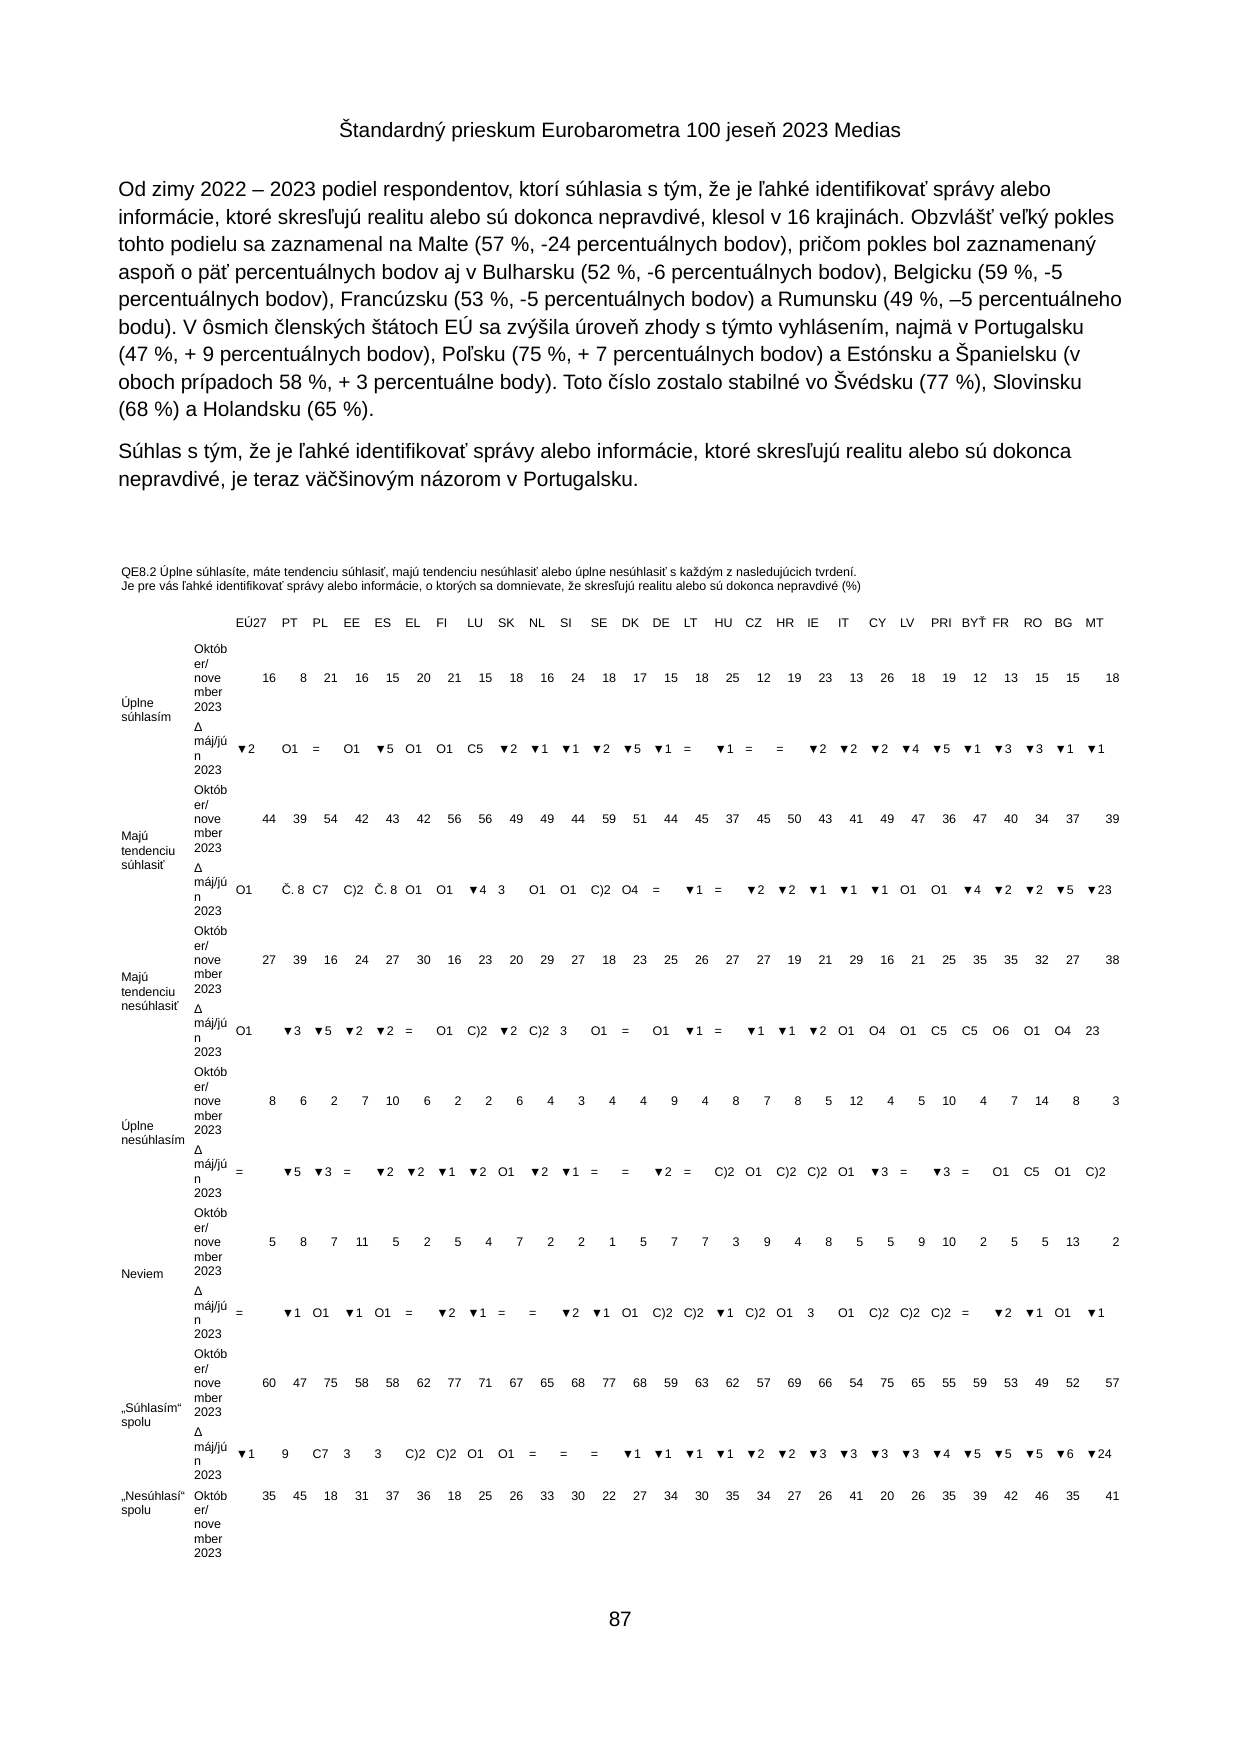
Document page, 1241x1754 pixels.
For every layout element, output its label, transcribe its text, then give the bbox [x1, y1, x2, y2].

table_cell О1 [1051, 1140, 1082, 1203]
table_cell 1 [588, 1203, 619, 1281]
table_cell BG [1051, 607, 1082, 639]
table_cell ▼5 [619, 717, 649, 780]
table_cell = [588, 1140, 619, 1203]
table_cell HR [773, 607, 804, 639]
table_cell 16 [310, 921, 340, 999]
table_cell 26 [866, 639, 897, 717]
table_cell О1 [233, 999, 279, 1062]
table_cell ▼2 [773, 858, 804, 921]
table_cell PRI [928, 607, 959, 639]
table_cell 59 [588, 780, 619, 858]
table_cell 23 [464, 921, 495, 999]
table_cell О1 [650, 999, 681, 1062]
table_cell 27 [619, 1485, 649, 1563]
table_cell Úplne súhlasím [118, 639, 191, 780]
table_cell IE [804, 607, 835, 639]
table_cell 5 [835, 1203, 866, 1281]
table_cell 10 [371, 1062, 402, 1140]
table_cell ▼1 [1051, 717, 1082, 780]
table_cell 7 [742, 1062, 773, 1140]
table_cell 5 [804, 1062, 835, 1140]
table_cell ▼1 [681, 858, 711, 921]
table_cell ▼5 [279, 1140, 309, 1203]
table_cell 12 [742, 639, 773, 717]
table_cell 60 [233, 1344, 279, 1422]
table_cell ▼3 [835, 1422, 866, 1485]
table_cell 42 [990, 1485, 1021, 1563]
table_cell Δ máj/jún 2023 [191, 1281, 233, 1344]
table_cell ▼6 [1051, 1422, 1082, 1485]
table_cell 18 [588, 921, 619, 999]
table_cell О1 [433, 999, 464, 1062]
table_cell 15 [1051, 639, 1082, 717]
table_cell = [526, 1422, 557, 1485]
table_cell 44 [557, 780, 588, 858]
table_cell 35 [959, 921, 989, 999]
table_cell = [959, 1281, 989, 1344]
table_cell ▼2 [835, 717, 866, 780]
table_cell О1 [990, 1140, 1021, 1203]
table_cell ▼1 [1083, 1281, 1122, 1344]
table_cell О1 [495, 1140, 526, 1203]
table_cell О4 [1051, 999, 1082, 1062]
table_cell 16 [340, 639, 371, 717]
table_cell 19 [773, 639, 804, 717]
table_cell О1 [1051, 1281, 1082, 1344]
table_cell 13 [1051, 1203, 1082, 1281]
table_cell ▼2 [557, 1281, 588, 1344]
table_cell 47 [279, 1344, 309, 1422]
table_cell = [959, 1140, 989, 1203]
table_cell 4 [464, 1203, 495, 1281]
table_cell 18 [588, 639, 619, 717]
table_cell 20 [866, 1485, 897, 1563]
table_cell 30 [681, 1485, 711, 1563]
table_cell 15 [464, 639, 495, 717]
table_cell 5 [433, 1203, 464, 1281]
table_cell 9 [650, 1062, 681, 1140]
table_cell = [588, 1422, 619, 1485]
table_cell 30 [402, 921, 433, 999]
table_cell О1 [310, 1281, 340, 1344]
table_cell 75 [310, 1344, 340, 1422]
table_cell ▼1 [433, 1140, 464, 1203]
table_cell 4 [959, 1062, 989, 1140]
table_cell 54 [310, 780, 340, 858]
table_cell 43 [371, 780, 402, 858]
table_cell 5 [1021, 1203, 1051, 1281]
table_cell 4 [866, 1062, 897, 1140]
table_cell 29 [835, 921, 866, 999]
table_cell C)2 [773, 1140, 804, 1203]
table_cell О1 [433, 858, 464, 921]
table_cell 56 [433, 780, 464, 858]
table_header [897, 551, 928, 607]
table_cell ▼3 [804, 1422, 835, 1485]
table_cell ▼2 [526, 1140, 557, 1203]
table_cell 3 [804, 1281, 835, 1344]
table_cell ▼3 [990, 717, 1021, 780]
table_cell С7 [310, 858, 340, 921]
table_cell 19 [928, 639, 959, 717]
table_cell Neviem [118, 1203, 191, 1344]
table_cell ▼5 [928, 717, 959, 780]
table_cell ▼1 [557, 717, 588, 780]
table_cell О1 [340, 717, 371, 780]
table_cell 25 [711, 639, 742, 717]
table_cell ▼24 [1083, 1422, 1122, 1485]
table_cell 3 [557, 1062, 588, 1140]
table_cell 41 [1083, 1485, 1122, 1563]
table_cell ▼2 [804, 717, 835, 780]
table_cell Október/november 2023 [191, 1485, 233, 1563]
table_cell ▼2 [650, 1140, 681, 1203]
table_cell ▼2 [233, 717, 279, 780]
table_cell 45 [279, 1485, 309, 1563]
table_cell = [711, 999, 742, 1062]
table_cell ▼1 [681, 999, 711, 1062]
table_cell ▼3 [1021, 717, 1051, 780]
table_cell 55 [928, 1344, 959, 1422]
table_cell 42 [402, 780, 433, 858]
table_cell 31 [340, 1485, 371, 1563]
table_cell 7 [650, 1203, 681, 1281]
text Od zimy 2022 – 2023 podiel respondentov, ktorí súhlasia s tým, že je ľahké identifikovať správy alebo informácie, ktoré skresľujú realitu alebo sú dokonca nepravdivé, klesol v 16 krajinách. Obzvlášť veľký pokles tohto podielu sa zaznamenal na Malte (57 %, -24 percentuálnych bodov), pričom pokles bol zaznamenaný aspoň o päť percentuálnych bodov aj v Bulharsku (52 %, -6 percentuálnych bodov), Belgicku (59 %, -5 percentuálnych bodov), Francúzsku (53 %, -5 percentuálnych bodov) a Rumunsku (49 %, –5 percentuálneho bodu). V ôsmich členských štátoch EÚ sa zvýšila úroveň zhody s týmto vyhlásením, najmä v Portugalsku (47 %, + 9 percentuálnych bodov), Poľsku (75 %, + 7 percentuálnych bodov) a Estónsku a Španielsku (v oboch prípadoch 58 %, + 3 percentuálne body). Toto číslo zostalo stabilné vo Švédsku (77 %), Slovinsku (68 %) a Holandsku (65 %). [118, 177, 1122, 421]
table_cell 65 [526, 1344, 557, 1422]
table_cell = [619, 1140, 649, 1203]
table_cell 27 [742, 921, 773, 999]
table_cell = [233, 1281, 279, 1344]
table_cell 19 [773, 921, 804, 999]
table_cell С7 [310, 1422, 340, 1485]
table_cell 7 [340, 1062, 371, 1140]
table_cell CZ [742, 607, 773, 639]
table_cell 34 [650, 1485, 681, 1563]
table_cell ▼1 [340, 1281, 371, 1344]
table_cell 24 [557, 639, 588, 717]
table_cell 2 [433, 1062, 464, 1140]
table_header QE8.2 Úplne súhlasíte, máte tendenciu súhlasiť, majú tendenciu nesúhlasiť alebo úplne nesúhlasiť s každým z nasledujúcich tvrdení. Je pre vás ľahké identifikovať správy alebo informácie, o ktorých sa domnievate, že skresľujú realitu alebo sú dokonca nepravdivé (%) [118, 551, 866, 607]
table_cell 13 [990, 639, 1021, 717]
table_cell 2 [402, 1203, 433, 1281]
table_cell SI [557, 607, 588, 639]
table_cell = [310, 717, 340, 780]
table_cell LT [681, 607, 711, 639]
table_cell 26 [897, 1485, 928, 1563]
table_cell 32 [1021, 921, 1051, 999]
table_cell 37 [711, 780, 742, 858]
table_cell 22 [588, 1485, 619, 1563]
table_cell ▼1 [526, 717, 557, 780]
table_cell 41 [835, 780, 866, 858]
table_cell [191, 607, 233, 639]
table_cell О1 [1021, 999, 1051, 1062]
table_cell 23 [1083, 999, 1122, 1062]
table_cell 16 [433, 921, 464, 999]
table_cell 54 [835, 1344, 866, 1422]
table_cell 62 [402, 1344, 433, 1422]
table_cell 27 [557, 921, 588, 999]
table_cell 8 [279, 1203, 309, 1281]
table_cell 9 [279, 1422, 309, 1485]
table_cell C)2 [340, 858, 371, 921]
table_cell 16 [233, 639, 279, 717]
table_cell 58 [371, 1344, 402, 1422]
table_cell 5 [897, 1062, 928, 1140]
table_cell 27 [233, 921, 279, 999]
table_cell 7 [495, 1203, 526, 1281]
table_cell C)2 [928, 1281, 959, 1344]
table_cell 3 [711, 1203, 742, 1281]
table_cell 7 [681, 1203, 711, 1281]
table_cell 26 [681, 921, 711, 999]
table_cell О1 [928, 858, 959, 921]
table_cell ▼1 [557, 1140, 588, 1203]
table_cell О1 [557, 858, 588, 921]
table_cell ▼1 [681, 1422, 711, 1485]
table_cell ▼4 [928, 1422, 959, 1485]
table_cell О1 [835, 999, 866, 1062]
table_cell ▼5 [1051, 858, 1082, 921]
table_cell 51 [619, 780, 649, 858]
table_cell Δ máj/jún 2023 [191, 1140, 233, 1203]
table_cell 50 [773, 780, 804, 858]
table_cell 8 [773, 1062, 804, 1140]
table_cell C)2 [588, 858, 619, 921]
table_cell ▼5 [1021, 1422, 1051, 1485]
table_cell = [711, 858, 742, 921]
table_cell C)2 [681, 1281, 711, 1344]
table_cell BYŤ [959, 607, 989, 639]
table_cell 52 [1051, 1344, 1082, 1422]
table_cell ▼5 [310, 999, 340, 1062]
table_cell 5 [619, 1203, 649, 1281]
table_cell ▼2 [1021, 858, 1051, 921]
table_cell ▼1 [835, 858, 866, 921]
table_cell ▼1 [711, 1422, 742, 1485]
table_cell ▼1 [866, 858, 897, 921]
table_cell О1 [402, 858, 433, 921]
table_cell 33 [526, 1485, 557, 1563]
table_cell ▼2 [495, 717, 526, 780]
table_cell О1 [433, 717, 464, 780]
table_cell = [773, 717, 804, 780]
table_cell 5 [233, 1203, 279, 1281]
table_cell 47 [959, 780, 989, 858]
table_cell ▼3 [866, 1422, 897, 1485]
table_cell 35 [233, 1485, 279, 1563]
table_cell Október/november 2023 [191, 780, 233, 858]
table_cell 21 [310, 639, 340, 717]
table_cell 27 [773, 1485, 804, 1563]
table_cell RO [1021, 607, 1051, 639]
table_cell NL [526, 607, 557, 639]
table_cell C)2 [804, 1140, 835, 1203]
table_cell 57 [742, 1344, 773, 1422]
table_cell DE [650, 607, 681, 639]
table_cell 35 [990, 921, 1021, 999]
table_cell Október/november 2023 [191, 1062, 233, 1140]
table_cell ES [371, 607, 402, 639]
table_cell ▼2 [340, 999, 371, 1062]
table_cell Október/november 2023 [191, 1344, 233, 1422]
table_cell О1 [897, 999, 928, 1062]
table_cell C)2 [1083, 1140, 1122, 1203]
table_cell 35 [928, 1485, 959, 1563]
table_cell О1 [233, 858, 279, 921]
table_cell О4 [619, 858, 649, 921]
table_cell ▼1 [650, 717, 681, 780]
table_cell 4 [588, 1062, 619, 1140]
table_cell 16 [526, 639, 557, 717]
table_cell CY [866, 607, 897, 639]
table_cell „Súhlasím“ spolu [118, 1344, 191, 1485]
table_cell C)2 [402, 1422, 433, 1485]
table_cell О1 [588, 999, 619, 1062]
table_cell 7 [310, 1203, 340, 1281]
table_cell 4 [681, 1062, 711, 1140]
table_cell 65 [897, 1344, 928, 1422]
table_cell 75 [866, 1344, 897, 1422]
table_cell С5 [464, 717, 495, 780]
table_cell FI [433, 607, 464, 639]
table_cell 57 [1083, 1344, 1122, 1422]
table_cell 15 [371, 639, 402, 717]
table_header [928, 551, 959, 607]
table_cell 17 [619, 639, 649, 717]
table_cell 4 [773, 1203, 804, 1281]
table_cell SE [588, 607, 619, 639]
table_cell ▼1 [1083, 717, 1122, 780]
table_cell ▼2 [773, 1422, 804, 1485]
table_cell 56 [464, 780, 495, 858]
table_cell LU [464, 607, 495, 639]
table_cell ▼2 [371, 1140, 402, 1203]
table_cell 9 [897, 1203, 928, 1281]
table_cell C)2 [526, 999, 557, 1062]
table_header [866, 551, 897, 607]
table_cell ▼2 [990, 1281, 1021, 1344]
table_cell EL [402, 607, 433, 639]
table_cell 18 [681, 639, 711, 717]
table_cell О1 [835, 1140, 866, 1203]
table_cell 8 [233, 1062, 279, 1140]
table_cell 27 [1051, 921, 1082, 999]
table_cell 71 [464, 1344, 495, 1422]
table_cell 3 [340, 1422, 371, 1485]
table_cell 26 [495, 1485, 526, 1563]
table_cell 6 [402, 1062, 433, 1140]
table_cell 8 [804, 1203, 835, 1281]
table_cell 77 [588, 1344, 619, 1422]
table_cell ▼5 [990, 1422, 1021, 1485]
table_cell 49 [495, 780, 526, 858]
table_cell 23 [804, 639, 835, 717]
table_cell 16 [866, 921, 897, 999]
table_cell ▼3 [866, 1140, 897, 1203]
table_cell ▼2 [402, 1140, 433, 1203]
table_cell 40 [990, 780, 1021, 858]
table_cell C)2 [650, 1281, 681, 1344]
table_cell LV [897, 607, 928, 639]
table_cell = [233, 1140, 279, 1203]
table_cell Majú tendenciu nesúhlasiť [118, 921, 191, 1062]
table_cell 37 [371, 1485, 402, 1563]
table_cell ▼1 [619, 1422, 649, 1485]
table_cell 2 [526, 1203, 557, 1281]
table_cell 69 [773, 1344, 804, 1422]
table_cell 27 [711, 921, 742, 999]
table_cell ▼1 [279, 1281, 309, 1344]
table_cell MT [1083, 607, 1122, 639]
table_cell 44 [650, 780, 681, 858]
table_cell ▼1 [711, 1281, 742, 1344]
table_cell 58 [340, 1344, 371, 1422]
table_cell SK [495, 607, 526, 639]
table_cell 12 [959, 639, 989, 717]
table_cell = [681, 717, 711, 780]
table_cell = [402, 1281, 433, 1344]
table_cell IT [835, 607, 866, 639]
table_cell 77 [433, 1344, 464, 1422]
table_cell ▼1 [773, 999, 804, 1062]
table_cell FR [990, 607, 1021, 639]
table_cell 46 [1021, 1485, 1051, 1563]
table_cell О1 [897, 858, 928, 921]
table_cell ▼2 [464, 1140, 495, 1203]
table_cell 43 [804, 780, 835, 858]
table_cell 6 [495, 1062, 526, 1140]
table_cell 49 [1021, 1344, 1051, 1422]
table_cell 21 [433, 639, 464, 717]
table_header [990, 551, 1021, 607]
table_cell = [340, 1140, 371, 1203]
table_cell 3 [495, 858, 526, 921]
table_cell 39 [959, 1485, 989, 1563]
table_cell С5 [928, 999, 959, 1062]
table_cell = [897, 1140, 928, 1203]
table_cell ▼2 [866, 717, 897, 780]
table_cell 23 [619, 921, 649, 999]
table_cell О1 [835, 1281, 866, 1344]
table_cell 26 [804, 1485, 835, 1563]
table_cell ▼2 [804, 999, 835, 1062]
table_cell О1 [279, 717, 309, 780]
table_cell 18 [495, 639, 526, 717]
table_cell ▼5 [959, 1422, 989, 1485]
table_cell О1 [402, 717, 433, 780]
text Súhlas s tým, že je ľahké identifikovať správy alebo informácie, ktoré skresľujú realitu alebo sú dokonca nepravdivé, je teraz väčšinovým názorom v Portugalsku. [118, 439, 1122, 491]
table_cell C)2 [897, 1281, 928, 1344]
table_cell ▼1 [588, 1281, 619, 1344]
table_cell PT [279, 607, 309, 639]
table_cell ▼1 [959, 717, 989, 780]
table_cell C)2 [464, 999, 495, 1062]
table_cell ▼2 [433, 1281, 464, 1344]
table_cell Δ máj/jún 2023 [191, 999, 233, 1062]
table_cell 45 [681, 780, 711, 858]
table_cell О1 [495, 1422, 526, 1485]
table_cell = [526, 1281, 557, 1344]
table_cell 27 [371, 921, 402, 999]
table_cell 5 [371, 1203, 402, 1281]
table_cell ▼3 [310, 1140, 340, 1203]
table_cell 7 [990, 1062, 1021, 1140]
table_cell О1 [371, 1281, 402, 1344]
table_cell ▼1 [742, 999, 773, 1062]
table_cell 8 [1051, 1062, 1082, 1140]
table_cell 12 [835, 1062, 866, 1140]
table_cell EE [340, 607, 371, 639]
table_cell Október/november 2023 [191, 639, 233, 717]
table_cell 15 [1021, 639, 1051, 717]
table_cell 2 [464, 1062, 495, 1140]
table_cell 59 [650, 1344, 681, 1422]
table_cell 37 [1051, 780, 1082, 858]
table_header [959, 551, 989, 607]
table_cell ▼23 [1083, 858, 1122, 921]
table_cell 35 [1051, 1485, 1082, 1563]
table_cell 5 [866, 1203, 897, 1281]
table_cell Október/november 2023 [191, 1203, 233, 1281]
table_cell О1 [619, 1281, 649, 1344]
table_cell 62 [711, 1344, 742, 1422]
table_cell Úplne nesúhlasím [118, 1062, 191, 1203]
table_cell 38 [1083, 921, 1122, 999]
table_cell 21 [804, 921, 835, 999]
table_cell ▼4 [464, 858, 495, 921]
table_cell = [650, 858, 681, 921]
table_cell 4 [526, 1062, 557, 1140]
table_cell 18 [897, 639, 928, 717]
table_cell [118, 607, 191, 639]
table_cell 59 [959, 1344, 989, 1422]
table_cell Δ máj/jún 2023 [191, 717, 233, 780]
table_cell Október/november 2023 [191, 921, 233, 999]
table_cell 2 [959, 1203, 989, 1281]
table_cell ▼1 [464, 1281, 495, 1344]
table_cell О1 [526, 858, 557, 921]
table_cell 3 [1083, 1062, 1122, 1140]
table_cell ▼3 [928, 1140, 959, 1203]
table_cell ▼2 [371, 999, 402, 1062]
table_header [1021, 551, 1051, 607]
table_cell 53 [990, 1344, 1021, 1422]
table_cell ▼4 [897, 717, 928, 780]
table_cell 39 [279, 780, 309, 858]
table_cell ▼3 [279, 999, 309, 1062]
table_cell C)2 [711, 1140, 742, 1203]
table_cell ▼2 [990, 858, 1021, 921]
table_cell О1 [773, 1281, 804, 1344]
table_cell 67 [495, 1344, 526, 1422]
table_cell ▼1 [711, 717, 742, 780]
table_cell 41 [835, 1485, 866, 1563]
table_cell ▼1 [1021, 1281, 1051, 1344]
table_cell 20 [402, 639, 433, 717]
table_cell С5 [1021, 1140, 1051, 1203]
table_cell 25 [650, 921, 681, 999]
table_cell 25 [928, 921, 959, 999]
table_cell О1 [464, 1422, 495, 1485]
table_cell 11 [340, 1203, 371, 1281]
table_cell 25 [464, 1485, 495, 1563]
table_cell 45 [742, 780, 773, 858]
table_cell С5 [959, 999, 989, 1062]
table_cell 10 [928, 1062, 959, 1140]
table_cell „Nesúhlasí“ spolu [118, 1485, 191, 1563]
table_cell HU [711, 607, 742, 639]
table_cell = [619, 999, 649, 1062]
table_cell EÚ27 [233, 607, 279, 639]
table_cell ▼1 [650, 1422, 681, 1485]
table_cell = [681, 1140, 711, 1203]
table_cell 18 [310, 1485, 340, 1563]
table_header [1083, 551, 1122, 607]
table_cell 63 [681, 1344, 711, 1422]
table_cell = [742, 717, 773, 780]
table_cell 8 [711, 1062, 742, 1140]
table_cell 8 [279, 639, 309, 717]
table_cell 20 [495, 921, 526, 999]
table_cell Č. 8 [279, 858, 309, 921]
table_cell 39 [279, 921, 309, 999]
table_cell ▼2 [742, 1422, 773, 1485]
table_cell Č. 8 [371, 858, 402, 921]
table_cell = [495, 1281, 526, 1344]
table_cell 49 [526, 780, 557, 858]
table_cell 42 [340, 780, 371, 858]
table_cell 44 [233, 780, 279, 858]
table_cell ▼3 [897, 1422, 928, 1485]
table_cell ▼2 [588, 717, 619, 780]
table_cell C)2 [866, 1281, 897, 1344]
table_cell ▼5 [371, 717, 402, 780]
table_cell 2 [310, 1062, 340, 1140]
table_cell 18 [433, 1485, 464, 1563]
table_cell = [557, 1422, 588, 1485]
table_cell 2 [557, 1203, 588, 1281]
table_cell 3 [557, 999, 588, 1062]
table_cell 3 [371, 1422, 402, 1485]
table_cell 68 [557, 1344, 588, 1422]
table_cell ▼1 [804, 858, 835, 921]
table_cell 2 [1083, 1203, 1122, 1281]
table_cell О4 [866, 999, 897, 1062]
table_cell 13 [835, 639, 866, 717]
table_cell ▼1 [233, 1422, 279, 1485]
table_cell 68 [619, 1344, 649, 1422]
table_cell 34 [1021, 780, 1051, 858]
table_cell 14 [1021, 1062, 1051, 1140]
table_cell 15 [650, 639, 681, 717]
table_cell C)2 [433, 1422, 464, 1485]
table_cell PL [310, 607, 340, 639]
table_cell 36 [402, 1485, 433, 1563]
table_cell 9 [742, 1203, 773, 1281]
table_cell 24 [340, 921, 371, 999]
table_cell = [402, 999, 433, 1062]
table_cell DK [619, 607, 649, 639]
table_cell 47 [897, 780, 928, 858]
table_cell 29 [526, 921, 557, 999]
table_cell Majú tendenciu súhlasiť [118, 780, 191, 921]
table_cell 34 [742, 1485, 773, 1563]
table_cell 39 [1083, 780, 1122, 858]
table_cell 66 [804, 1344, 835, 1422]
table_cell О6 [990, 999, 1021, 1062]
table_cell О1 [742, 1140, 773, 1203]
table_cell 21 [897, 921, 928, 999]
table_cell Δ máj/jún 2023 [191, 1422, 233, 1485]
table_cell 18 [1083, 639, 1122, 717]
table_header [1051, 551, 1082, 607]
table_cell 4 [619, 1062, 649, 1140]
table_cell 35 [711, 1485, 742, 1563]
table_cell 30 [557, 1485, 588, 1563]
table_cell ▼4 [959, 858, 989, 921]
table_cell 5 [990, 1203, 1021, 1281]
table_cell 49 [866, 780, 897, 858]
table_cell ▼2 [495, 999, 526, 1062]
table_cell Δ máj/jún 2023 [191, 858, 233, 921]
table_cell ▼2 [742, 858, 773, 921]
table_cell 6 [279, 1062, 309, 1140]
table_cell C)2 [742, 1281, 773, 1344]
table_cell 10 [928, 1203, 959, 1281]
table_cell 36 [928, 780, 959, 858]
